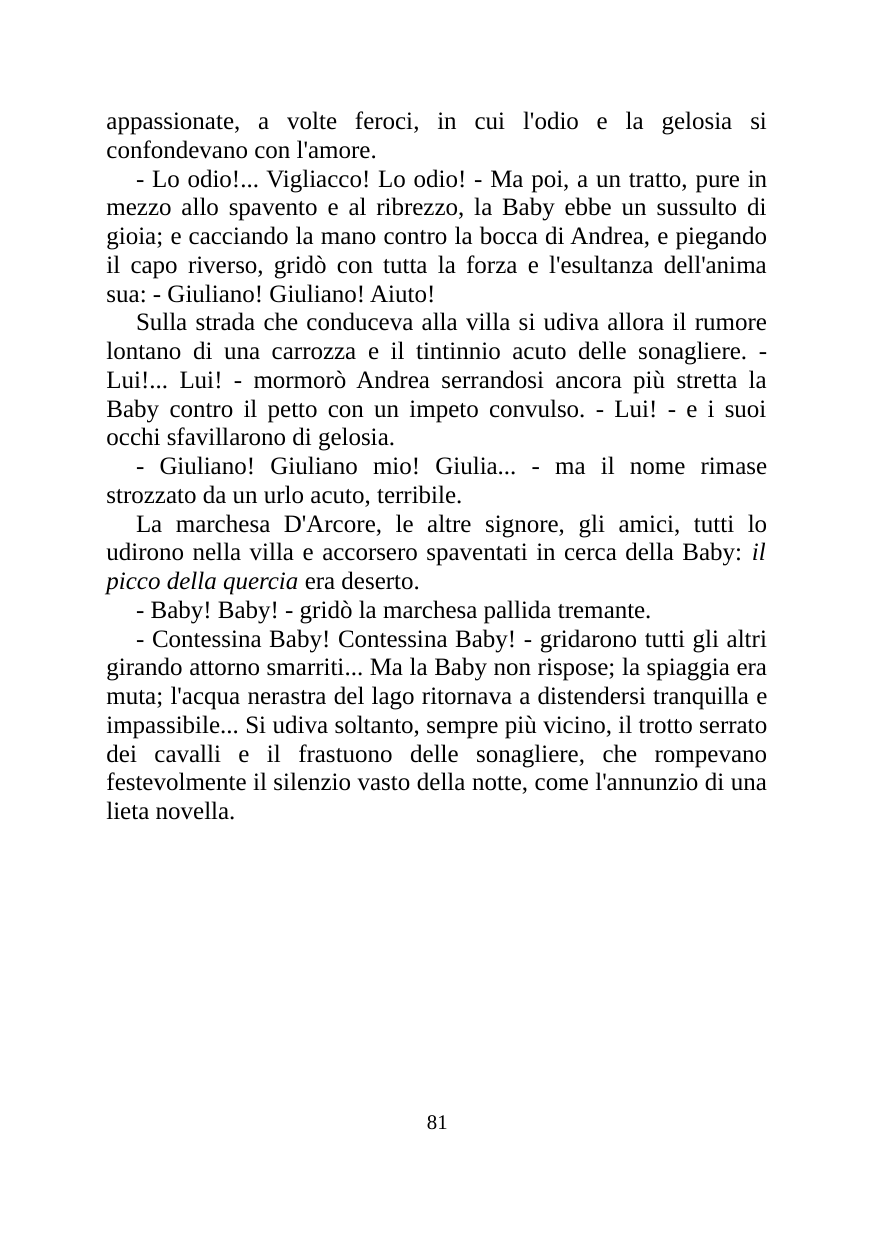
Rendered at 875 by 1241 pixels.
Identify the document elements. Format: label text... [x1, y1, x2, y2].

text La marchesa D'Arcore, le altre signore, gli amici, tutti lo udirono nella villa e accorsero spaventati in cerca della Baby: il picco della quercia era deserto. [106, 509, 768, 595]
text Sulla strada che conduceva alla villa si udiva allora il rumore lontano di una carrozza e il tintinnio acuto delle sonagliere. - Lui!... Lui! - mormorò Andrea serrandosi ancora più stretta la Baby contro il petto con un impeto convulso. - Lui! - e i suoi occhi sfavillarono di gelosia. [106, 307, 768, 451]
text - Baby! Baby! - gridò la marchesa pallida tremante. [106, 595, 768, 624]
text - Giuliano! Giuliano mio! Giulia... - ma il nome rimase strozzato da un urlo acuto, terribile. [106, 451, 768, 509]
text appassionate, a volte feroci, in cui l'odio e la gelosia si confondevano con l'amore. [106, 106, 768, 164]
text - Contessina Baby! Contessina Baby! - gridarono tutti gli altri girando attorno smarriti... Ma la Baby non rispose; la spiaggia era muta; l'acqua nerastra del lago ritornava a distendersi tranquilla e impassibile... Si udiva soltanto, sempre più vicino, il trotto serrato dei cavalli e il frastuono delle sonagliere, che rompevano festevolmente il silenzio vasto della notte, come l'annunzio di una lieta novella. [106, 624, 768, 825]
text - Lo odio!... Vigliacco! Lo odio! - Ma poi, a un tratto, pure in mezzo allo spavento e al ribrezzo, la Baby ebbe un sussulto di gioia; e cacciando la mano contro la bocca di Andrea, e piegando il capo riverso, gridò con tutta la forza e l'esultanza dell'anima sua: - Giuliano! Giuliano! Aiuto! [106, 164, 768, 307]
